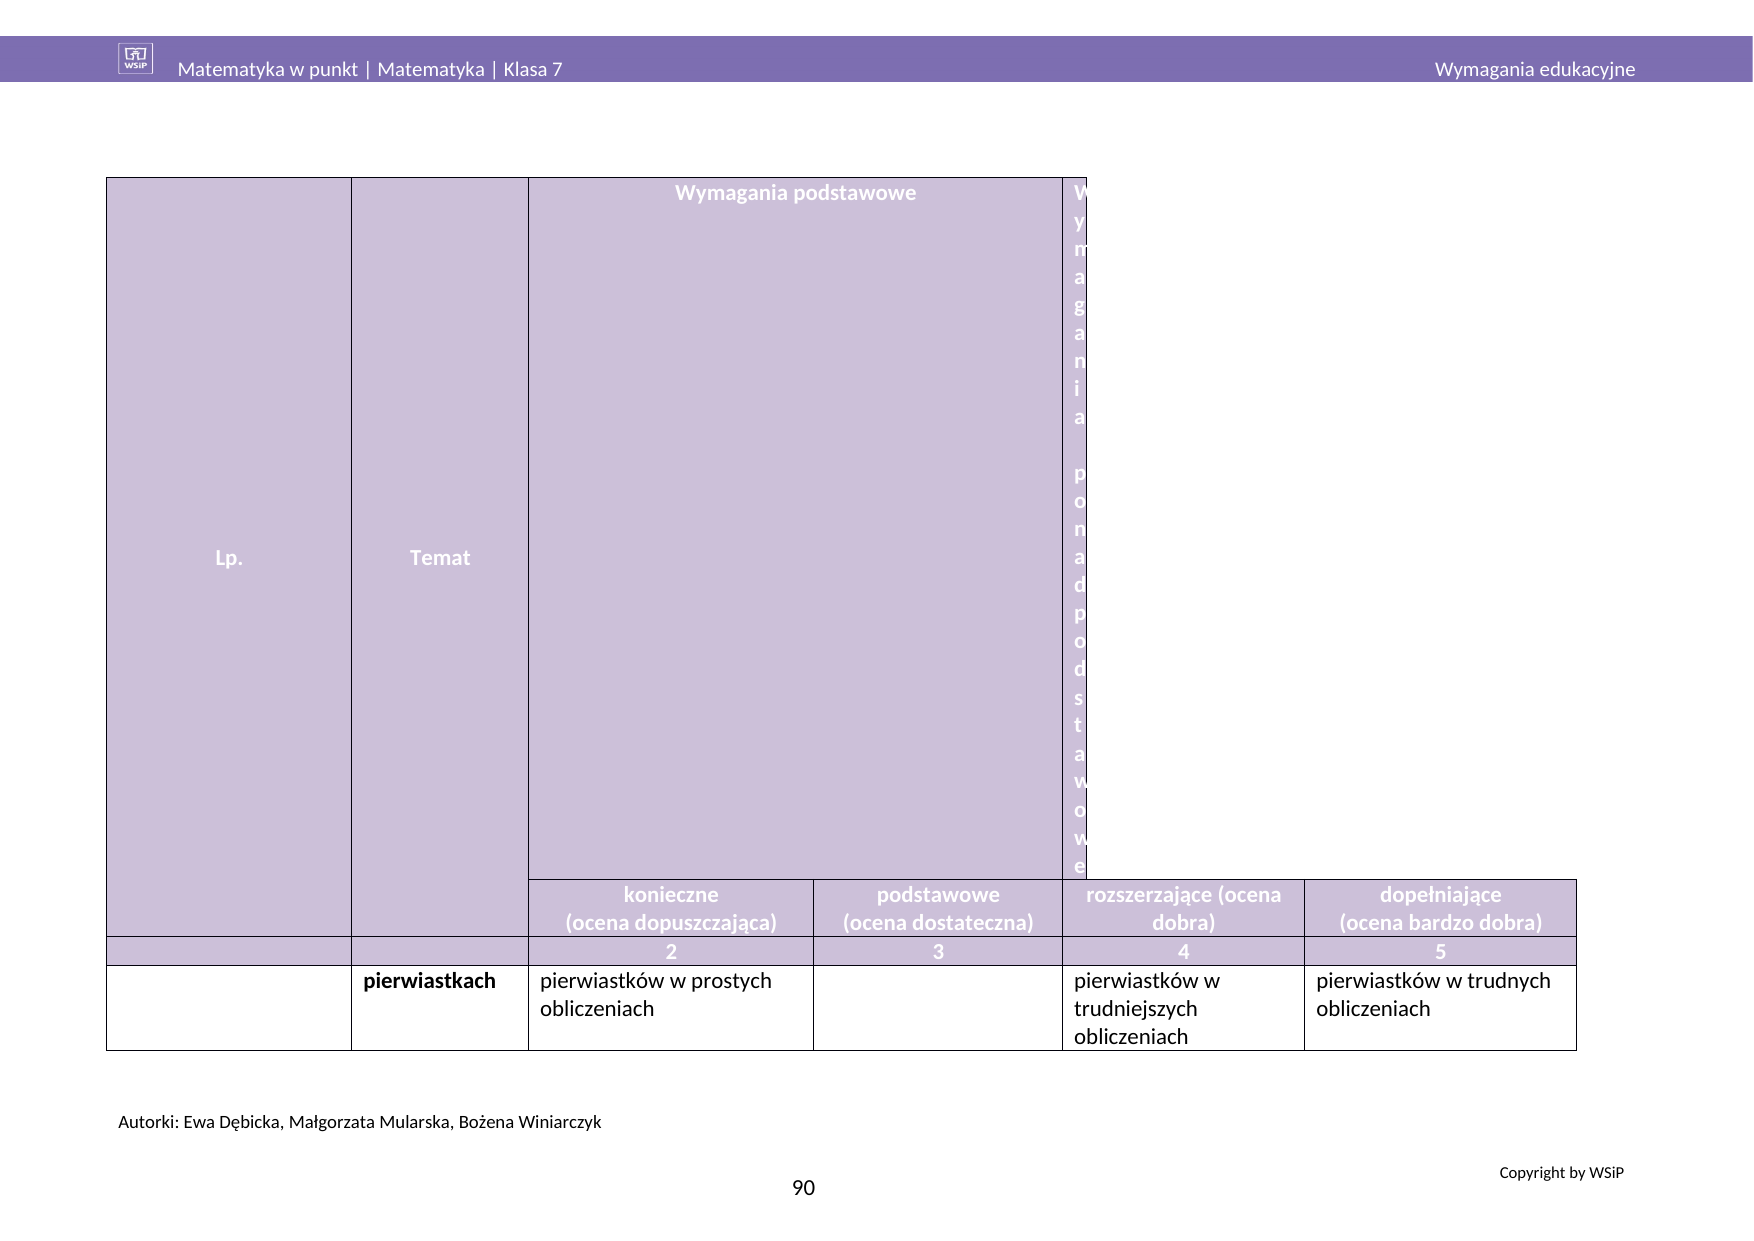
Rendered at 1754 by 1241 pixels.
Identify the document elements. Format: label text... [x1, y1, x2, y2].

table_cell podstawowe (ocena dostateczna) [814, 880, 1062, 936]
table_cell konieczne (ocena dopuszczająca) [529, 880, 813, 936]
table_cell 4 [1063, 937, 1304, 965]
table_cell pierwiastków w prostych obliczeniach [529, 966, 813, 1050]
table_cell 2 [529, 937, 813, 965]
table_cell rozszerzające (ocena dobra) [1063, 880, 1304, 936]
table_cell 3 [814, 937, 1062, 965]
table_header Temat [352, 178, 528, 936]
table_cell pierwiastków w trudniejszych obliczeniach [1063, 966, 1304, 1050]
table_cell [107, 937, 351, 965]
table_cell [814, 966, 1062, 1050]
table_cell pierwiastkach [352, 966, 528, 1050]
table_header Lp. [107, 178, 351, 936]
table_header Wymagania podstawowe [529, 178, 1062, 879]
table_cell dopełniające (ocena bardzo dobra) [1305, 880, 1576, 936]
table_cell 5 [1305, 937, 1576, 965]
table_cell pierwiastków w trudnych obliczeniach [1305, 966, 1576, 1050]
table_cell [107, 966, 351, 1050]
table_header Wymagania ponadpodstawowe [1063, 178, 1086, 879]
picture [0, 36, 1753, 82]
table_cell [352, 937, 528, 965]
